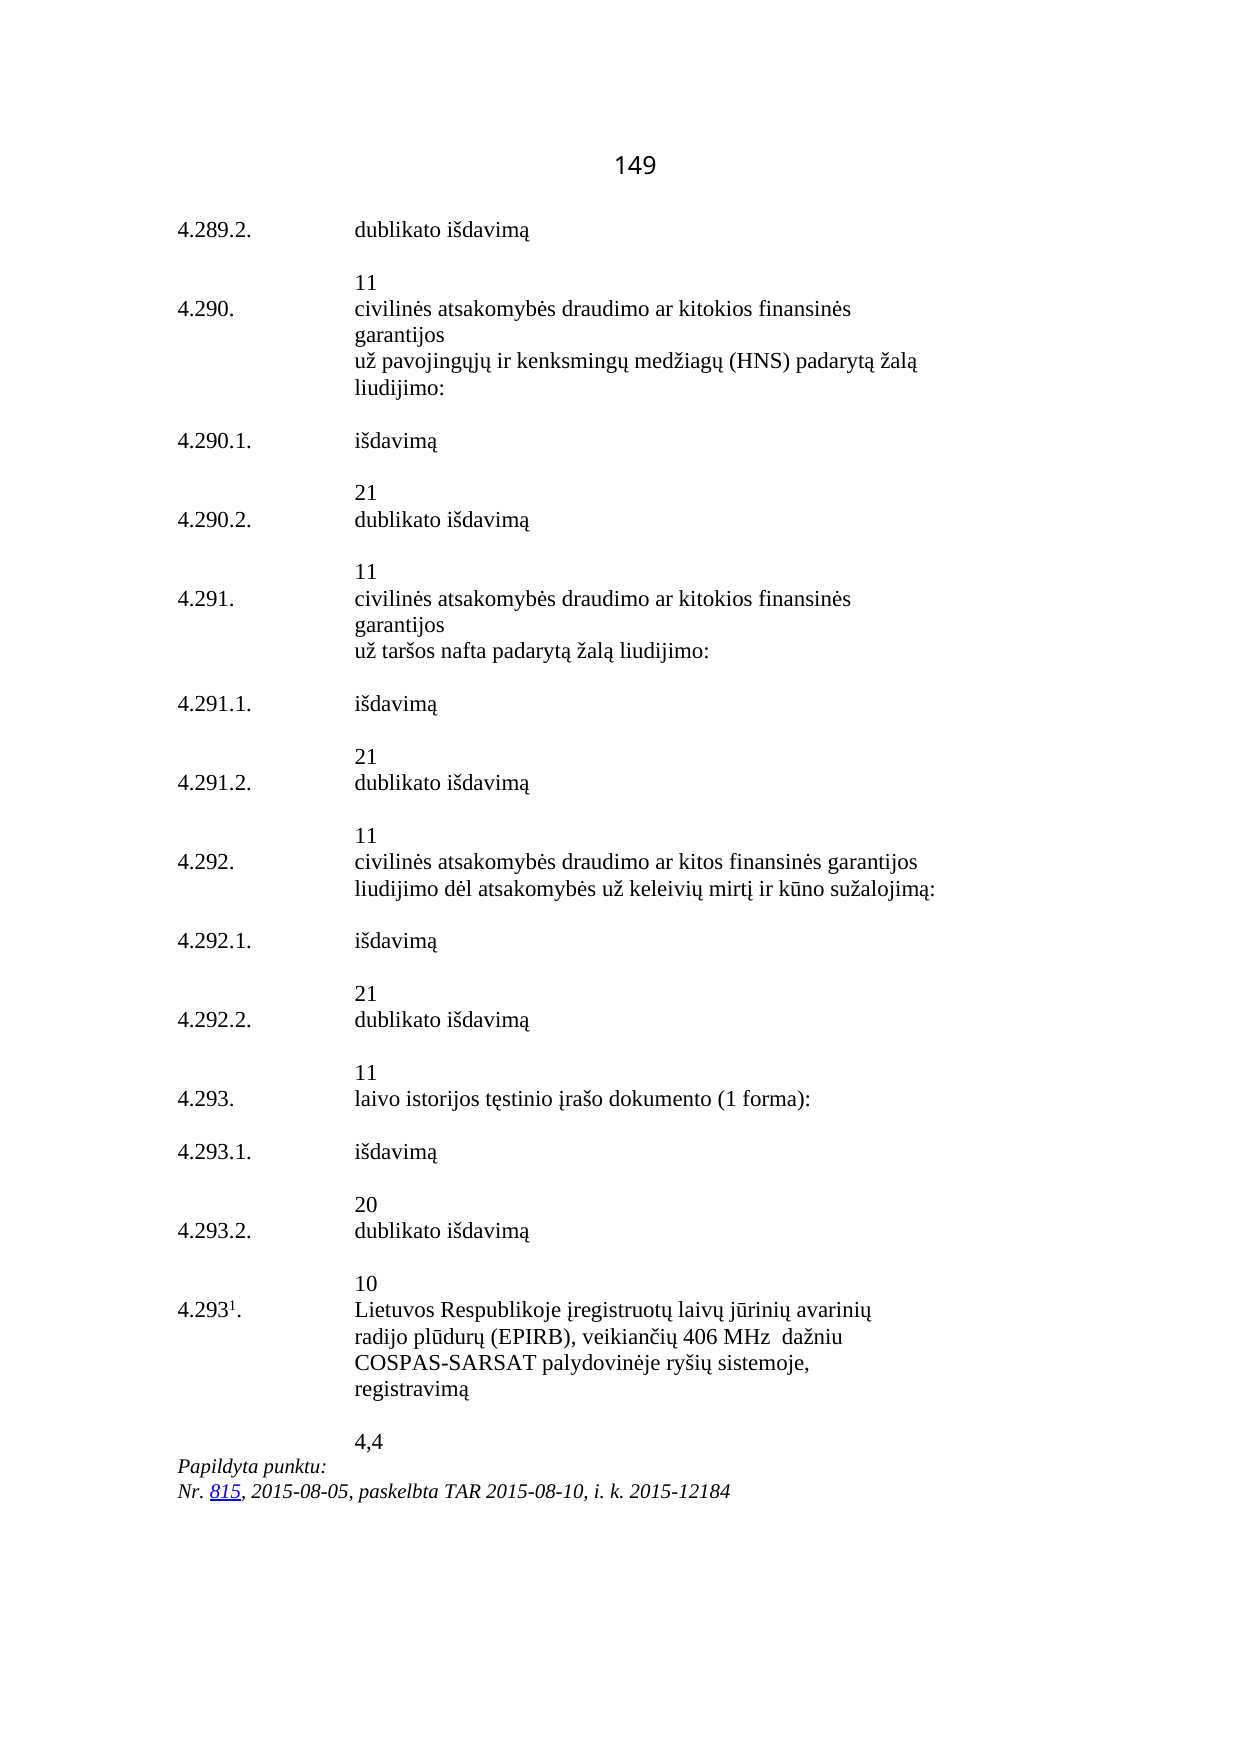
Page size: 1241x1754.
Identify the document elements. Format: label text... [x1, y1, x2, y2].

text 4.291.1. išdavimą 21 [177, 690, 945, 769]
text COSPAS-SARSAT palydovinėje ryšių sistemoje, [354, 1349, 945, 1375]
text liudijimo dėl atsakomybės už keleivių mirtį ir kūno sužalojimą: [354, 875, 945, 927]
text 4.291.2. dublikato išdavimą 11 [177, 769, 945, 848]
text liudijimo: [354, 374, 945, 427]
text 4.293.2. dublikato išdavimą 10 [177, 1217, 945, 1296]
text už pavojingųjų ir kenksmingų medžiagų (HNS) padarytą žalą [354, 348, 945, 374]
text 4.291. civilinės atsakomybės draudimo ar kitokios finansinės garantijos [177, 585, 945, 637]
text 4.290. civilinės atsakomybės draudimo ar kitokios finansinės garantijos [177, 295, 945, 348]
text 4.292.2. dublikato išdavimą 11 [177, 1006, 945, 1086]
text 4.292.1. išdavimą 21 [177, 927, 945, 1006]
text 4.290.2. dublikato išdavimą 11 [177, 506, 945, 585]
text 4.289.2. dublikato išdavimą 11 [177, 216, 945, 295]
text už taršos nafta padarytą žalą liudijimo: [354, 637, 945, 690]
text 4.292. civilinės atsakomybės draudimo ar kitos finansinės garantijos [177, 848, 945, 875]
text 4.293. laivo istorijos tęstinio įrašo dokumento (1 forma): [177, 1086, 945, 1138]
text registravimą 4,4 [354, 1375, 945, 1454]
text 4.293.1. išdavimą 20 [177, 1138, 945, 1217]
text Papildyta punktu: [177, 1454, 1093, 1478]
text 4.2931. Lietuvos Respublikoje įregistruotų laivų jūrinių avarinių [177, 1296, 945, 1323]
text 4.290.1. išdavimą 21 [177, 427, 945, 506]
text radijo plūdurų (EPIRB), veikiančių 406 MHz dažniu [354, 1323, 945, 1349]
text Nr. 815, 2015-08-05, paskelbta TAR 2015-08-10, i. k. 2015-12184 [177, 1478, 1093, 1503]
